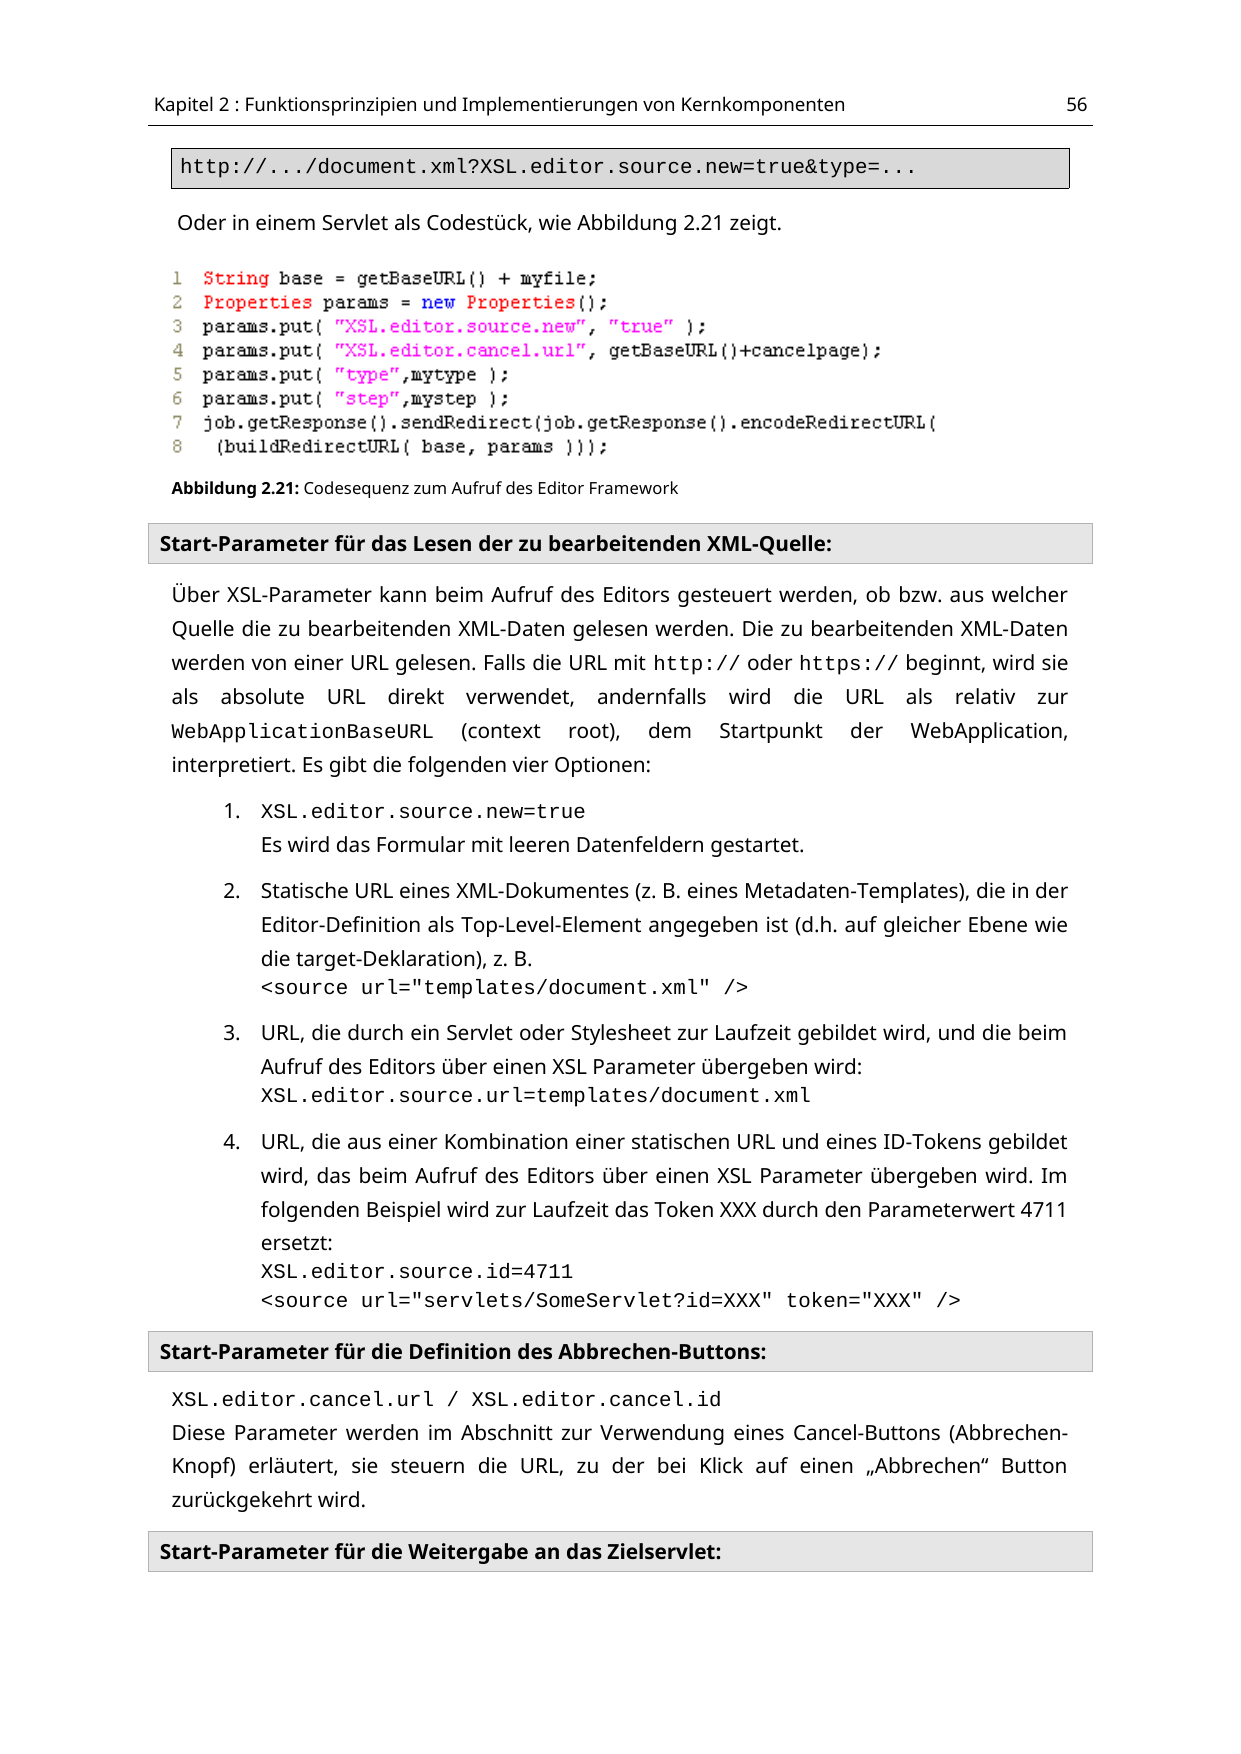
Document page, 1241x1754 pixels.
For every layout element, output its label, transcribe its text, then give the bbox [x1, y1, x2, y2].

text Oder in einem Servlet als Codestück, wie Abbildung 2.21 zeigt. [171, 208, 1069, 236]
list URL, die durch ein Servlet oder Stylesheet zur Laufzeit gebildet wird, und die beim Aufruf des Editors über einen XSL Parameter übergeben wird: XSL.editor.source.url=templates/document.xml [185, 1018, 1069, 1109]
text Über XSL-Parameter kann beim Aufruf des Editors gesteuert werden, ob bzw. aus welcher Quelle die zu bearbeitenden XML-Daten gelesen werden. Die zu bearbeitenden XML-Daten werden von einer URL gelesen. Falls die URL mit http:// oder https:// beginnt, wird sie als absolute URL direkt verwendet, andernfalls wird die URL als relativ zur WebApplicationBaseURL (context root), dem Startpunkt der WebApplication, interpretiert. Es gibt die folgenden vier Optionen: [171, 580, 1069, 778]
text XSL.editor.cancel.url / XSL.editor.cancel.id Diese Parameter werden im Abschnitt zur Verwendung eines Cancel-Buttons (Abbrechen-Knopf) erläutert, sie steuern die URL, zu der bei Klick auf einen „Abbrechen“ Button zurückgekehrt wird. [171, 1389, 1069, 1514]
table_header Start-Parameter für das Lesen der zu bearbeitenden XML-Quelle: [149, 524, 1092, 563]
table_header Start-Parameter für die Definition des Abbrechen-Buttons: [149, 1332, 1092, 1371]
list Statische URL eines XML-Dokumentes (z. B. eines Metadaten-Templates), die in der Editor-Definition als Top-Level-Element angegeben ist (d.h. auf gleicher Ebene wie die target-Deklaration), z. B. <source url="templates/document.xml" /> [185, 876, 1069, 1000]
table_header Start-Parameter für die Weitergabe an das Zielservlet: [149, 1532, 1092, 1571]
text http://.../document.xml?XSL.editor.source.new=true&type=... [172, 149, 1069, 188]
text Abbildung 2.21: Codesequenz zum Aufruf des Editor Framework [171, 460, 948, 499]
list XSL.editor.source.new=true Es wird das Formular mit leeren Datenfeldern gestartet. [185, 796, 1069, 858]
list URL, die aus einer Kombination einer statischen URL und eines ID-Tokens gebildet wird, das beim Aufruf des Editors über einen XSL Parameter übergeben wird. Im folgenden Beispiel wird zur Laufzeit das Token XXX durch den Parameterwert 4711 ersetzt: XSL.editor.source.id=4711 <source url="servlets/SomeServlet?id=XXX" token="XXX" /> [185, 1127, 1069, 1313]
